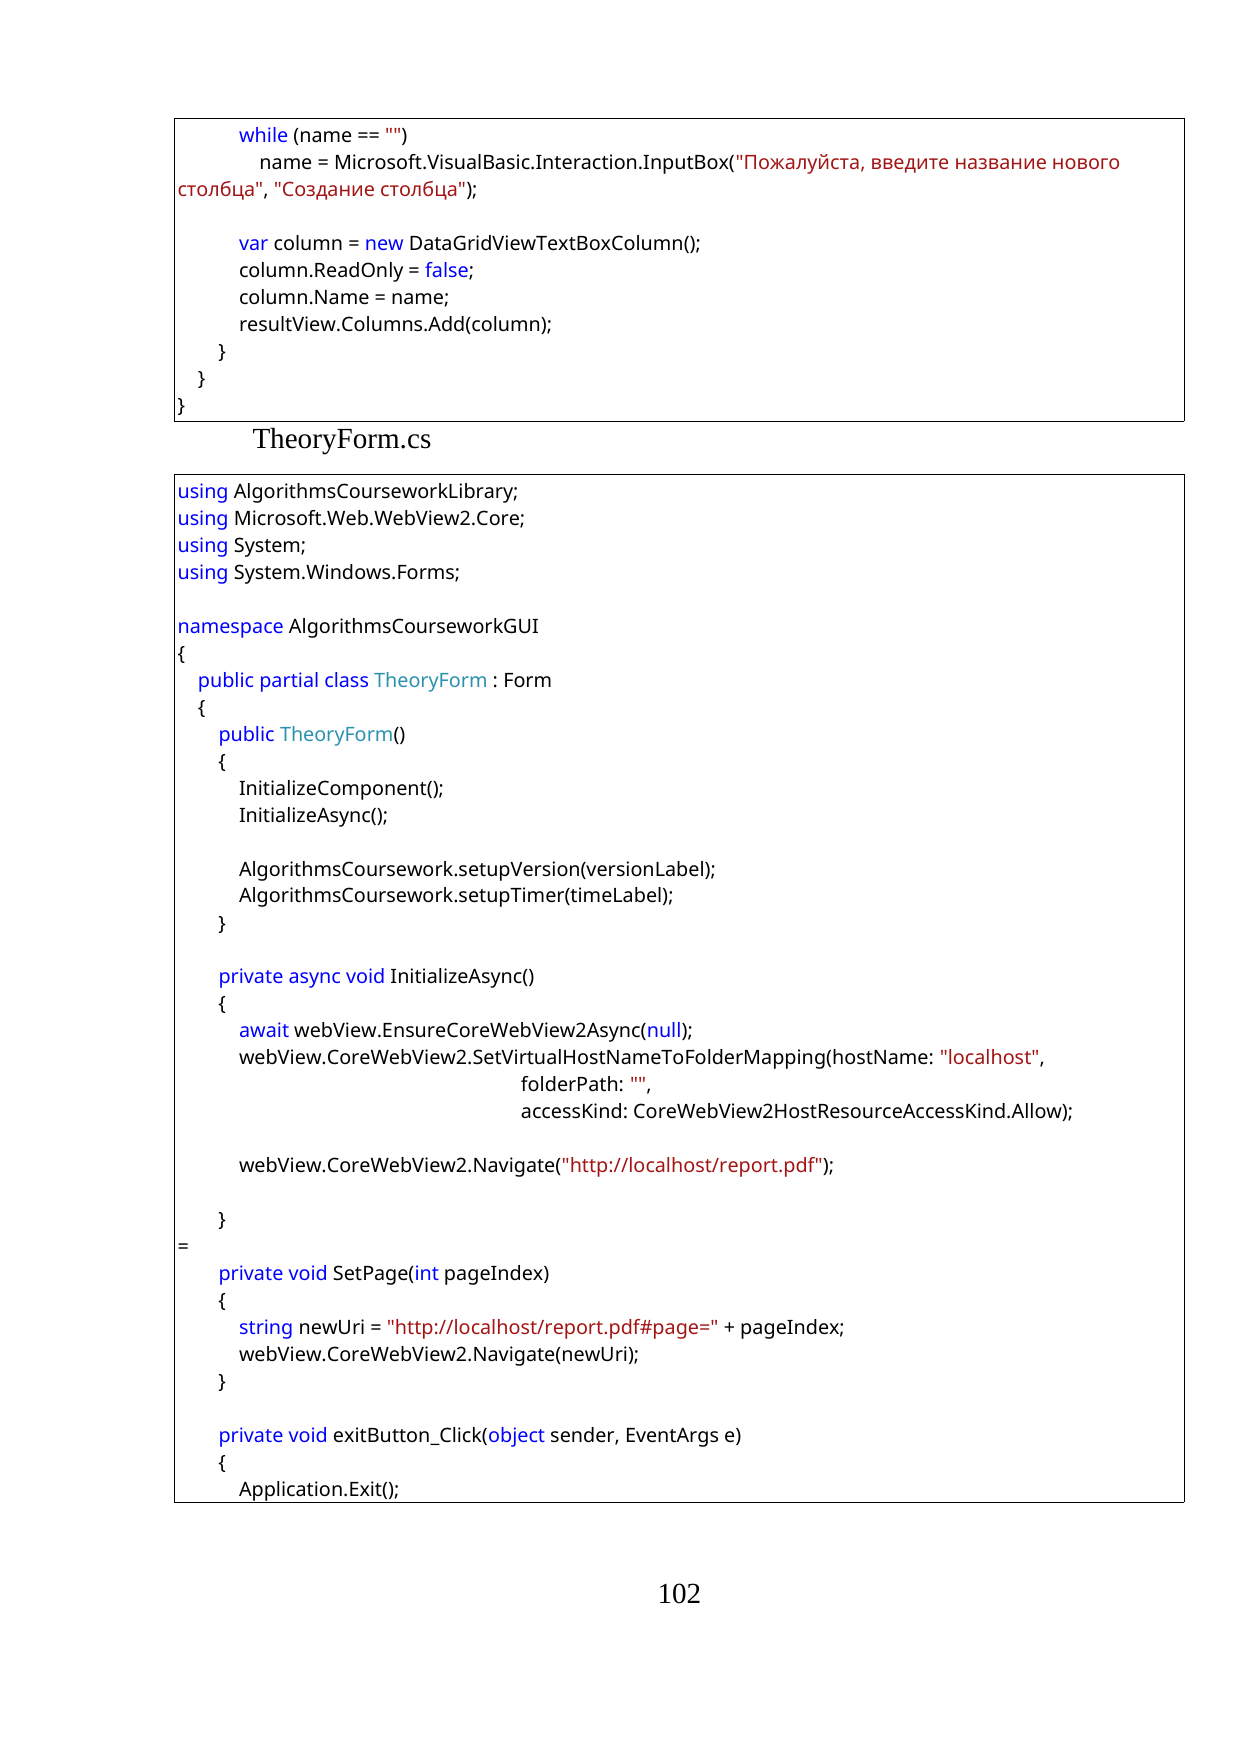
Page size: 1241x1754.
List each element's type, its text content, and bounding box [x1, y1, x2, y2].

text TheoryForm.cs [177, 422, 1181, 454]
text webView.CoreWebView2.SetVirtualHostNameToFolderMapping(hostName: "localhost", [177, 1044, 1181, 1071]
text Application.Exit(); [177, 1475, 1181, 1502]
text using AlgorithmsCourseworkLibrary; [175, 475, 1184, 504]
text = [177, 1232, 1181, 1259]
text while (name == "") [175, 119, 1184, 148]
text resultView.Columns.Add(column); [177, 310, 1181, 337]
text name = Microsoft.VisualBasic.Interaction.InputBox("Пожалуйста, введите название нового столбца", "Создание столбца"); [177, 148, 1181, 202]
text webView.CoreWebView2.Navigate("http://localhost/report.pdf"); [177, 1152, 1181, 1178]
text column.ReadOnly = false; [177, 256, 1181, 283]
text await webView.EnsureCoreWebView2Async(null); [177, 1017, 1181, 1044]
text private void SetPage(int pageIndex) [177, 1259, 1181, 1286]
text } [177, 364, 1181, 388]
text using System.Windows.Forms; [177, 558, 1181, 585]
text { [177, 693, 1181, 720]
text var column = new DataGridViewTextBoxColumn(); [177, 229, 1181, 256]
text column.Name = name; [177, 283, 1181, 310]
text { [177, 1286, 1181, 1313]
text } [177, 337, 1181, 364]
text InitializeAsync(); [177, 801, 1181, 828]
text private async void InitializeAsync() [177, 963, 1181, 990]
text using System; [177, 531, 1181, 558]
text { [177, 990, 1181, 1017]
text namespace AlgorithmsCourseworkGUI [177, 612, 1181, 639]
text InitializeComponent(); [177, 774, 1181, 801]
text } [177, 1367, 1181, 1394]
text string newUri = "http://localhost/report.pdf#page=" + pageIndex; [177, 1313, 1181, 1340]
text { [177, 747, 1181, 774]
text { [177, 1448, 1181, 1475]
text accessKind: CoreWebView2HostResourceAccessKind.Allow); [177, 1098, 1181, 1124]
text private void exitButton_Click(object sender, EventArgs e) [177, 1421, 1181, 1448]
text AlgorithmsCoursework.setupVersion(versionLabel); [177, 855, 1181, 882]
text public partial class TheoryForm : Form [177, 666, 1181, 693]
text public TheoryForm() [177, 720, 1181, 747]
text } [177, 1206, 1181, 1232]
text webView.CoreWebView2.Navigate(newUri); [177, 1340, 1181, 1367]
text using Microsoft.Web.WebView2.Core; [177, 504, 1181, 531]
text AlgorithmsCoursework.setupTimer(timeLabel); [177, 882, 1181, 909]
text } [177, 909, 1181, 936]
text } [175, 388, 1184, 421]
text folderPath: "", [177, 1071, 1181, 1098]
text { [177, 639, 1181, 666]
